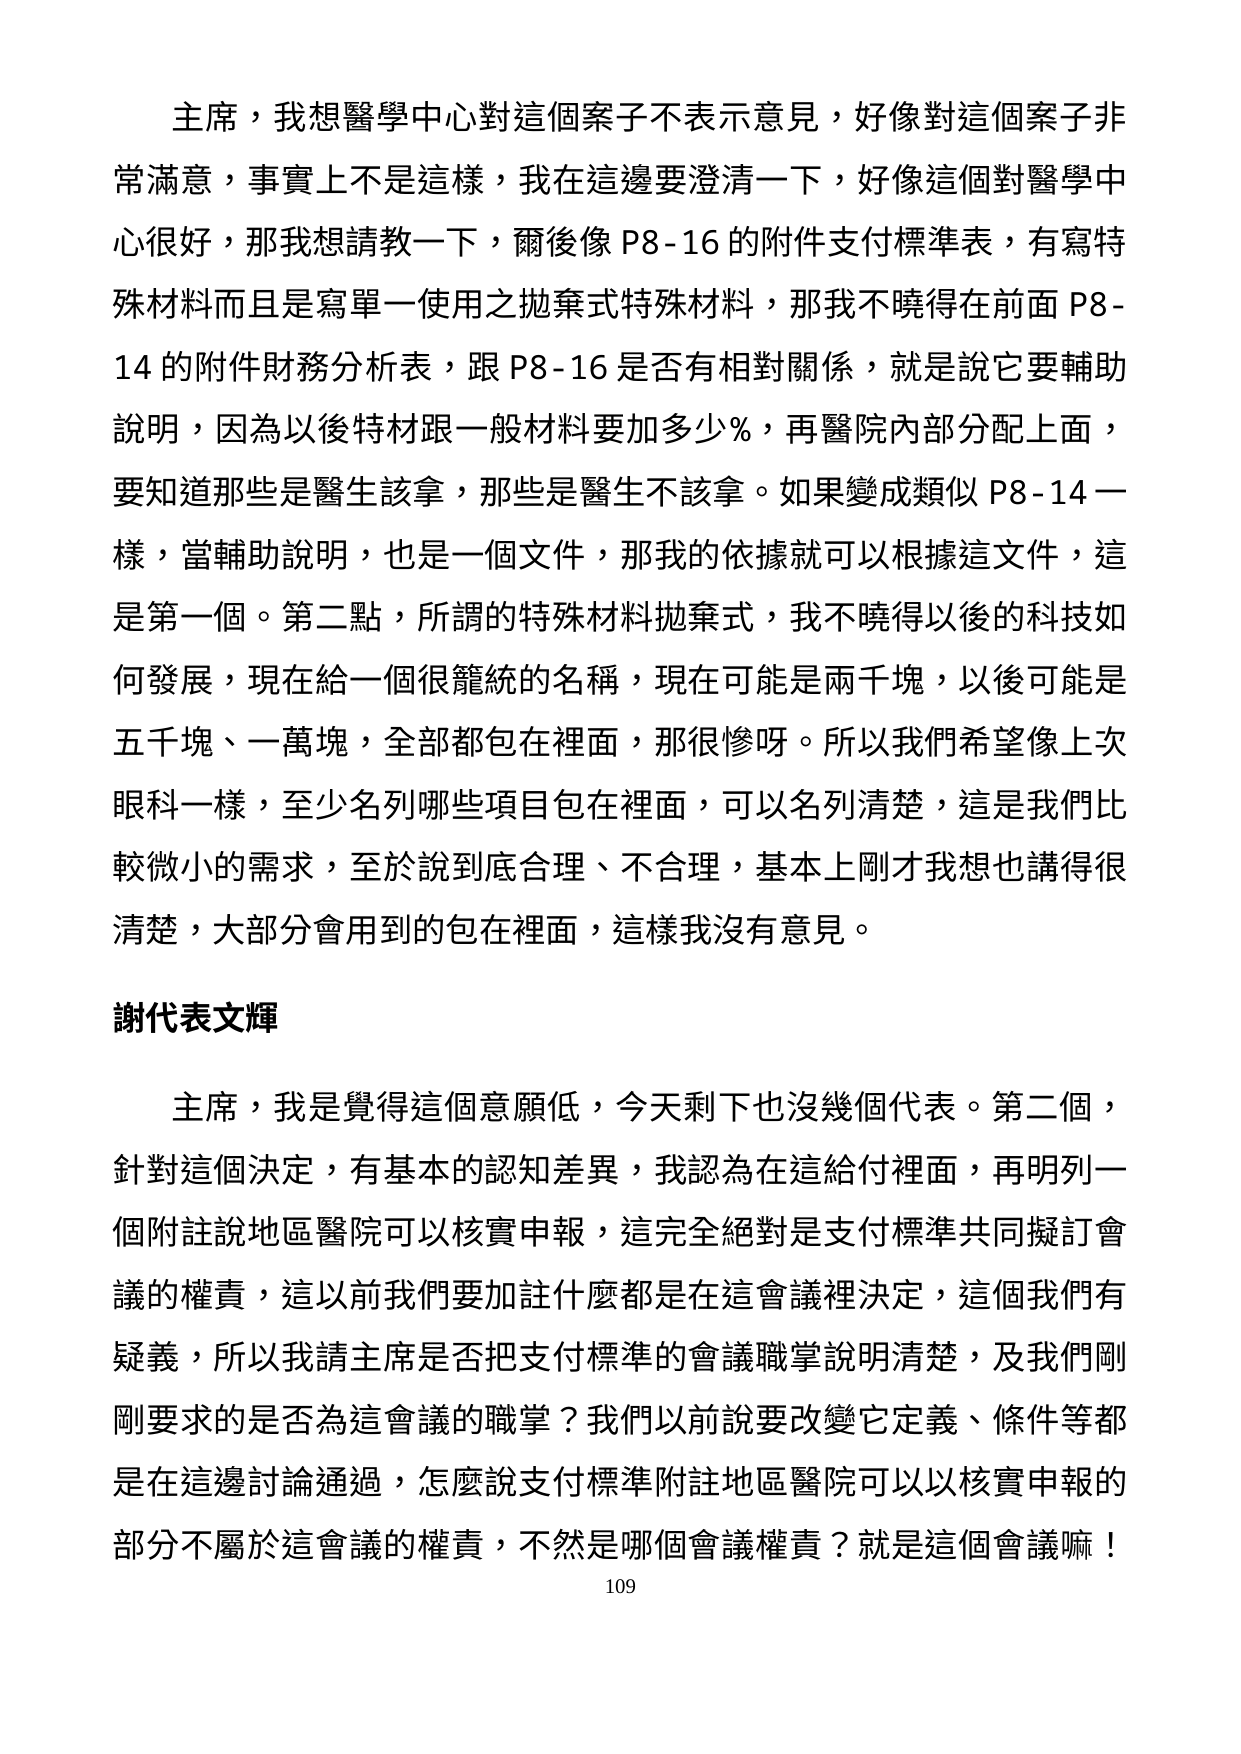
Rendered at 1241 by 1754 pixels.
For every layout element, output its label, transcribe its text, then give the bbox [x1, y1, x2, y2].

text 主席，我是覺得這個意願低，今天剩下也沒幾個代表。第二個，針對這個決定，有基本的認知差異，我認為在這給付裡面，再明列一個附註說地區醫院可以核實申報，這完全絕對是支付標準共同擬訂會議的權責，這以前我們要加註什麼都是在這會議裡決定，這個我們有疑義，所以我請主席是否把支付標準的會議職掌說明清楚，及我們剛剛要求的是否為這會議的職掌？我們以前說要改變它定義、條件等都是在這邊討論通過，怎麼說支付標準附註地區醫院可以以核實申報的部分不屬於這會議的權責，不然是哪個會議權責？就是這個會議嘛！ [112, 1063, 1128, 1563]
text 謝代表文輝 [112, 974, 1128, 1037]
text 主席，我想醫學中心對這個案子不表示意見，好像對這個案子非常滿意，事實上不是這樣，我在這邊要澄清一下，好像這個對醫學中心很好，那我想請教一下，爾後像P8-16的附件支付標準表，有寫特殊材料而且是寫單一使用之拋棄式特殊材料，那我不曉得在前面P8-14的附件財務分析表，跟P8-16是否有相對關係，就是說它要輔助說明，因為以後特材跟一般材料要加多少%，再醫院內部分配上面，要知道那些是醫生該拿，那些是醫生不該拿。如果變成類似P8-14一樣，當輔助說明，也是一個文件，那我的依據就可以根據這文件，這是第一個。第二點，所謂的特殊材料拋棄式，我不曉得以後的科技如何發展，現在給一個很籠統的名稱，現在可能是兩千塊，以後可能是五千塊、一萬塊，全部都包在裡面，那很慘呀。所以我們希望像上次眼科一樣，至少名列哪些項目包在裡面，可以名列清楚，這是我們比較微小的需求，至於說到底合理、不合理，基本上剛才我想也講得很清楚，大部分會用到的包在裡面，這樣我沒有意見。 [112, 73, 1128, 948]
